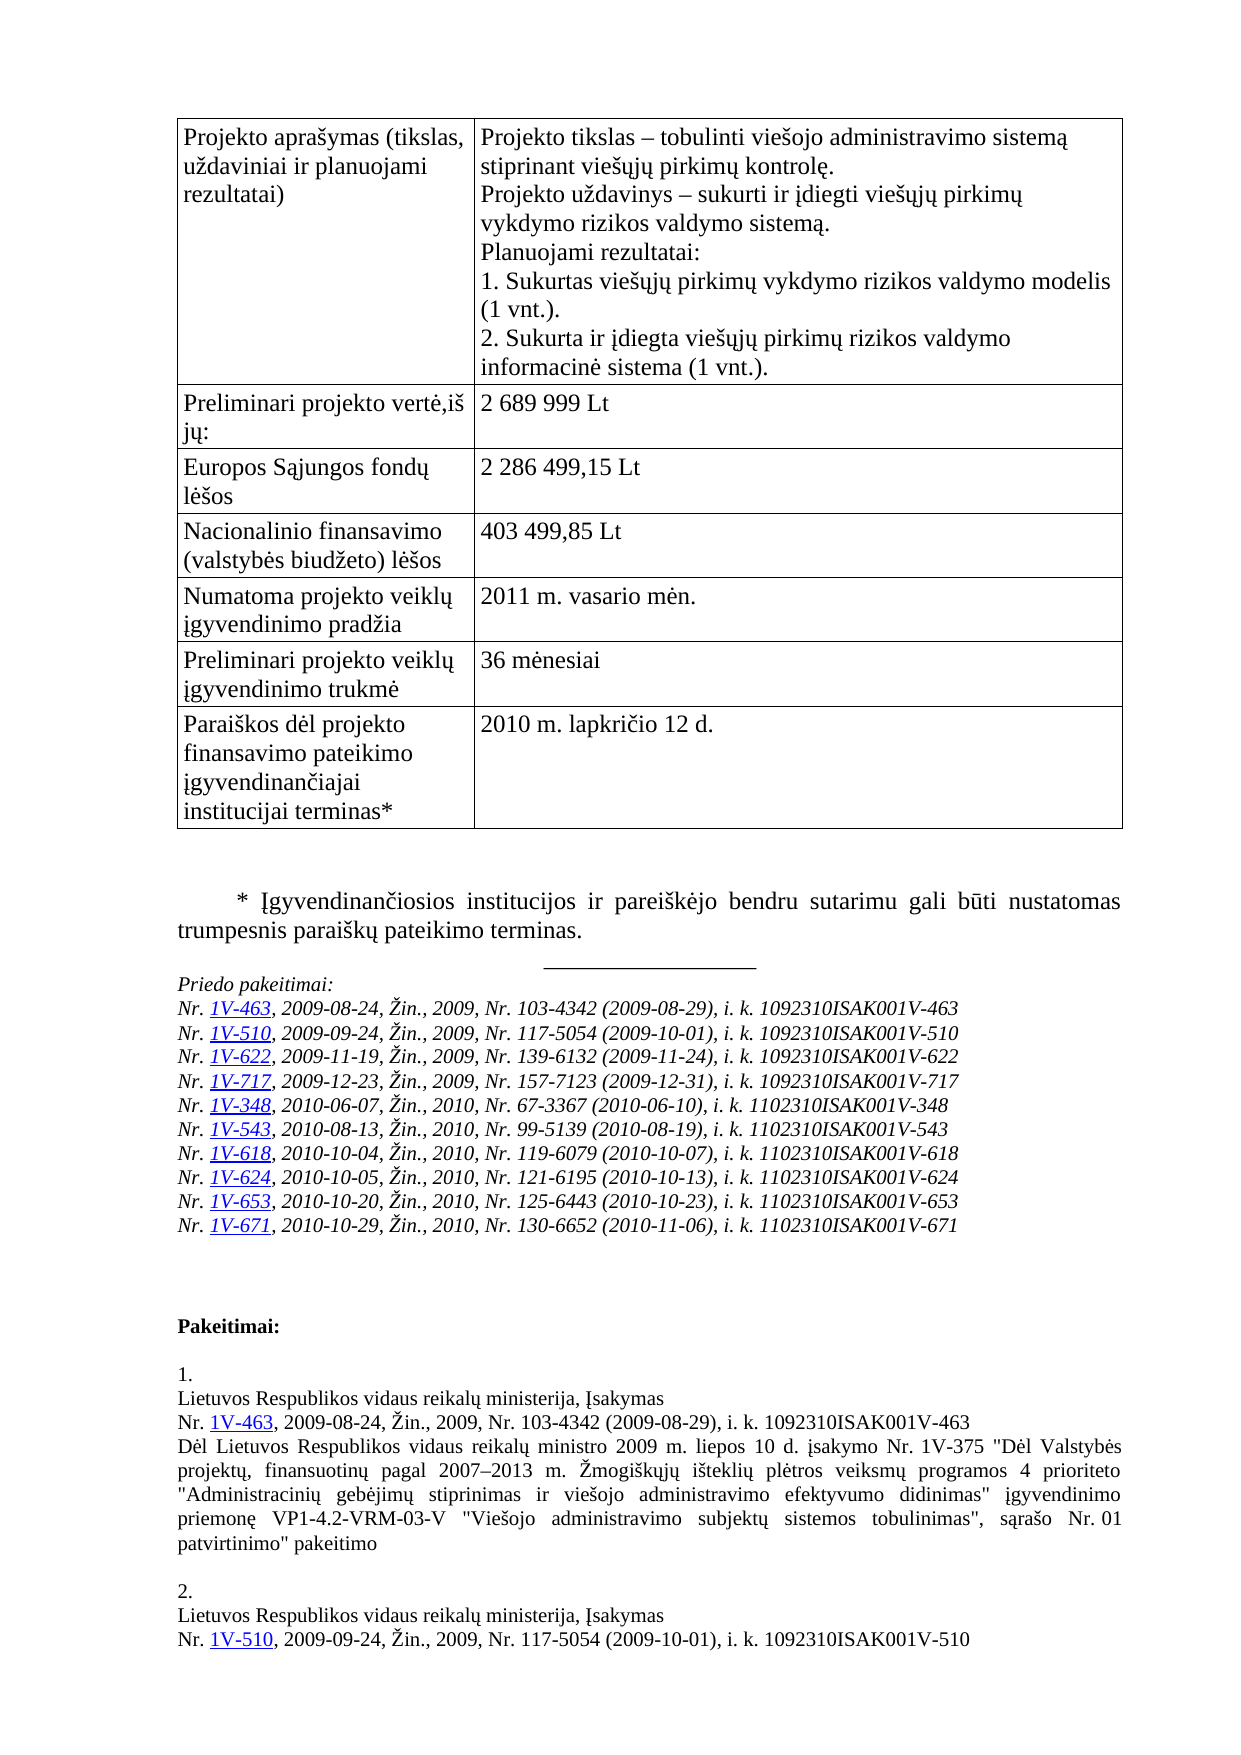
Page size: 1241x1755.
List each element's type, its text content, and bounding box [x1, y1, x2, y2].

text 2. [177, 1578, 1122, 1603]
text Nr. 1V-543, 2010-08-13, Žin., 2010, Nr. 99-5139 (2010-08-19), i. k. 1102310ISAK001V-543 [177, 1117, 1122, 1141]
table_cell 403 499,85 Lt [475, 514, 1122, 577]
table_cell Projekto aprašymas (tikslas, uždaviniai ir planuojami rezultatai) [178, 119, 474, 384]
table_cell 2010 m. lapkričio 12 d. [475, 707, 1122, 827]
text Nr. 1V-510, 2009-09-24, Žin., 2009, Nr. 117-5054 (2009-10-01), i. k. 1092310ISAK001V-510 [177, 1020, 1122, 1044]
text Dėl Lietuvos Respublikos vidaus reikalų ministro 2009 m. liepos 10 d. įsakymo Nr. 1V-375 "Dėl Valstybės projektų, finansuotinų pagal 2007–2013 m. Žmogiškųjų išteklių plėtros veiksmų programos 4 prioriteto "Administracinių gebėjimų stiprinimas ir viešojo administravimo efektyvumo didinimas" įgyvendinimo priemonę VP1-4.2-VRM-03-V "Viešojo administravimo subjektų sistemos tobulinimas", sąrašo Nr. 01 patvirtinimo" pakeitimo [177, 1434, 1122, 1554]
text Lietuvos Respublikos vidaus reikalų ministerija, Įsakymas [177, 1603, 1122, 1627]
text Nr. 1V-510, 2009-09-24, Žin., 2009, Nr. 117-5054 (2009-10-01), i. k. 1092310ISAK001V-510 [177, 1627, 1122, 1651]
text Nr. 1V-653, 2010-10-20, Žin., 2010, Nr. 125-6443 (2010-10-23), i. k. 1102310ISAK001V-653 [177, 1189, 1122, 1213]
text Nr. 1V-671, 2010-10-29, Žin., 2010, Nr. 130-6652 (2010-11-06), i. k. 1102310ISAK001V-671 [177, 1213, 1122, 1237]
table_cell 2 689 999 Lt [475, 385, 1122, 448]
table_cell Paraiškos dėl projekto finansavimo pateikimo įgyvendinančiajai institucijai terminas* [178, 707, 474, 827]
text 1. [177, 1362, 1122, 1386]
text Pakeitimai: [177, 1314, 1122, 1338]
text Nr. 1V-463, 2009-08-24, Žin., 2009, Nr. 103-4342 (2009-08-29), i. k. 1092310ISAK001V-463 [177, 996, 1122, 1020]
table_cell Preliminari projekto veiklų įgyvendinimo trukmė [178, 642, 474, 706]
text _________________ [177, 943, 1122, 972]
text Nr. 1V-463, 2009-08-24, Žin., 2009, Nr. 103-4342 (2009-08-29), i. k. 1092310ISAK001V-463 [177, 1410, 1122, 1434]
table_cell Preliminari projekto vertė,iš jų: [178, 385, 474, 448]
text Priedo pakeitimai: [177, 972, 1122, 996]
table_cell Projekto tikslas – tobulinti viešojo administravimo sistemą stiprinant viešųjų pirkimų kontrolę. Projekto uždavinys – sukurti ir įdiegti viešųjų pirkimų vykdymo rizikos valdymo sistemą. Planuojami rezultatai: 1. Sukurtas viešųjų pirkimų vykdymo rizikos valdymo modelis (1 vnt.). 2. Sukurta ir įdiegta viešųjų pirkimų rizikos valdymo informacinė sistema (1 vnt.). [475, 119, 1122, 384]
table_cell 2011 m. vasario mėn. [475, 578, 1122, 641]
text * Įgyvendinančiosios institucijos ir pareiškėjo bendru sutarimu gali būti nustatomas trumpesnis paraiškų pateikimo terminas. [177, 886, 1122, 943]
table_cell Nacionalinio finansavimo (valstybės biudžeto) lėšos [178, 514, 474, 577]
table_cell Numatoma projekto veiklų įgyvendinimo pradžia [178, 578, 474, 641]
text Nr. 1V-624, 2010-10-05, Žin., 2010, Nr. 121-6195 (2010-10-13), i. k. 1102310ISAK001V-624 [177, 1165, 1122, 1189]
text Lietuvos Respublikos vidaus reikalų ministerija, Įsakymas [177, 1386, 1122, 1410]
table_cell 2 286 499,15 Lt [475, 449, 1122, 512]
text Nr. 1V-622, 2009-11-19, Žin., 2009, Nr. 139-6132 (2009-11-24), i. k. 1092310ISAK001V-622 [177, 1044, 1122, 1068]
text Nr. 1V-348, 2010-06-07, Žin., 2010, Nr. 67-3367 (2010-06-10), i. k. 1102310ISAK001V-348 [177, 1093, 1122, 1117]
text Nr. 1V-618, 2010-10-04, Žin., 2010, Nr. 119-6079 (2010-10-07), i. k. 1102310ISAK001V-618 [177, 1141, 1122, 1165]
text Nr. 1V-717, 2009-12-23, Žin., 2009, Nr. 157-7123 (2009-12-31), i. k. 1092310ISAK001V-717 [177, 1068, 1122, 1093]
table_cell Europos Sąjungos fondų lėšos [178, 449, 474, 512]
table_cell 36 mėnesiai [475, 642, 1122, 706]
